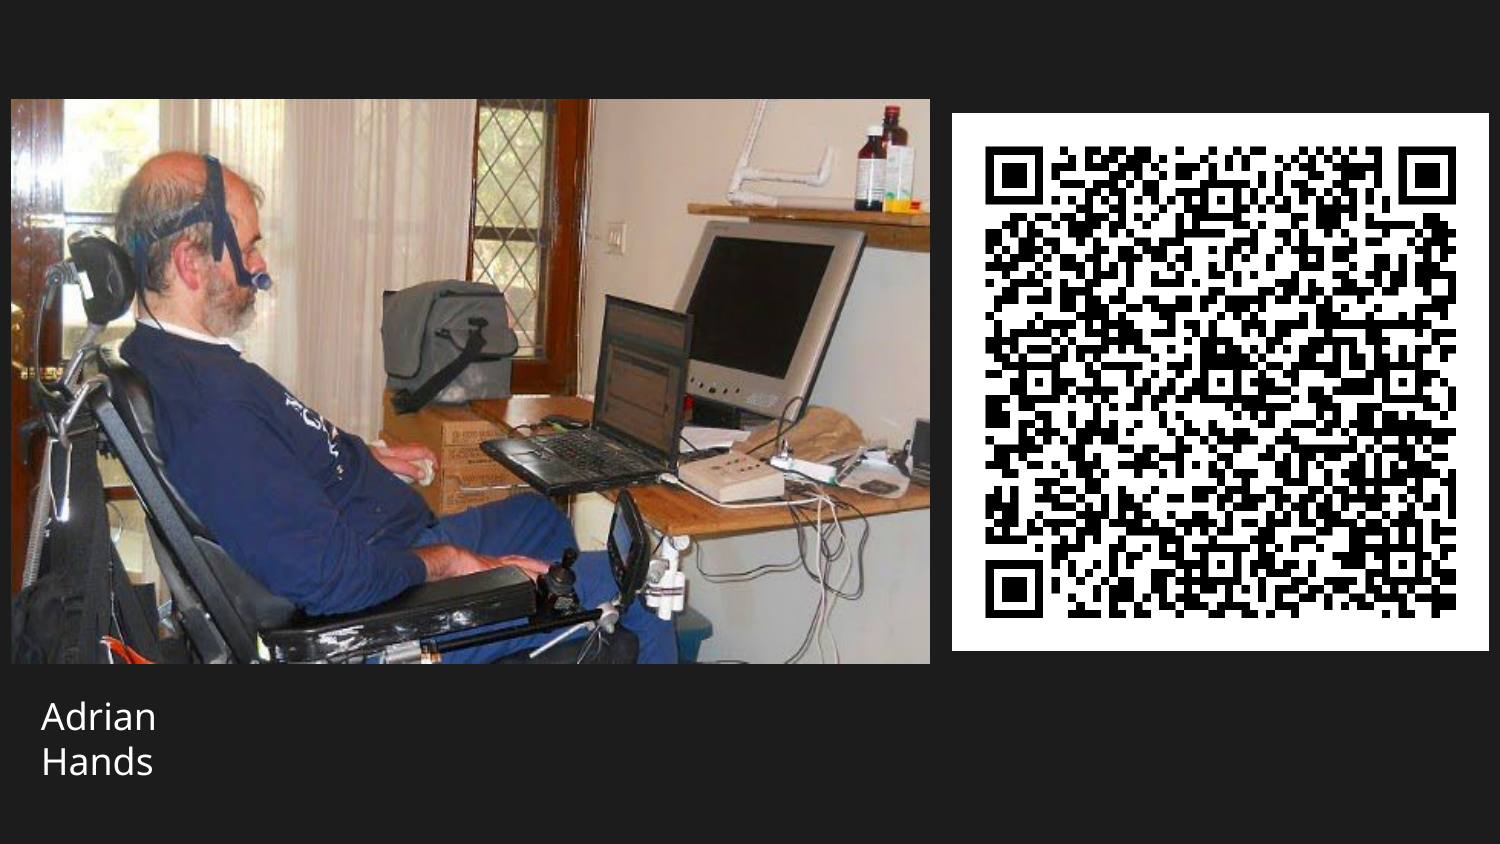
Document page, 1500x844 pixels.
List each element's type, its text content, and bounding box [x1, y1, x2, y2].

picture [11, 99, 930, 664]
picture [952, 113, 1489, 651]
text_box Adrian Hands [25, 677, 231, 744]
